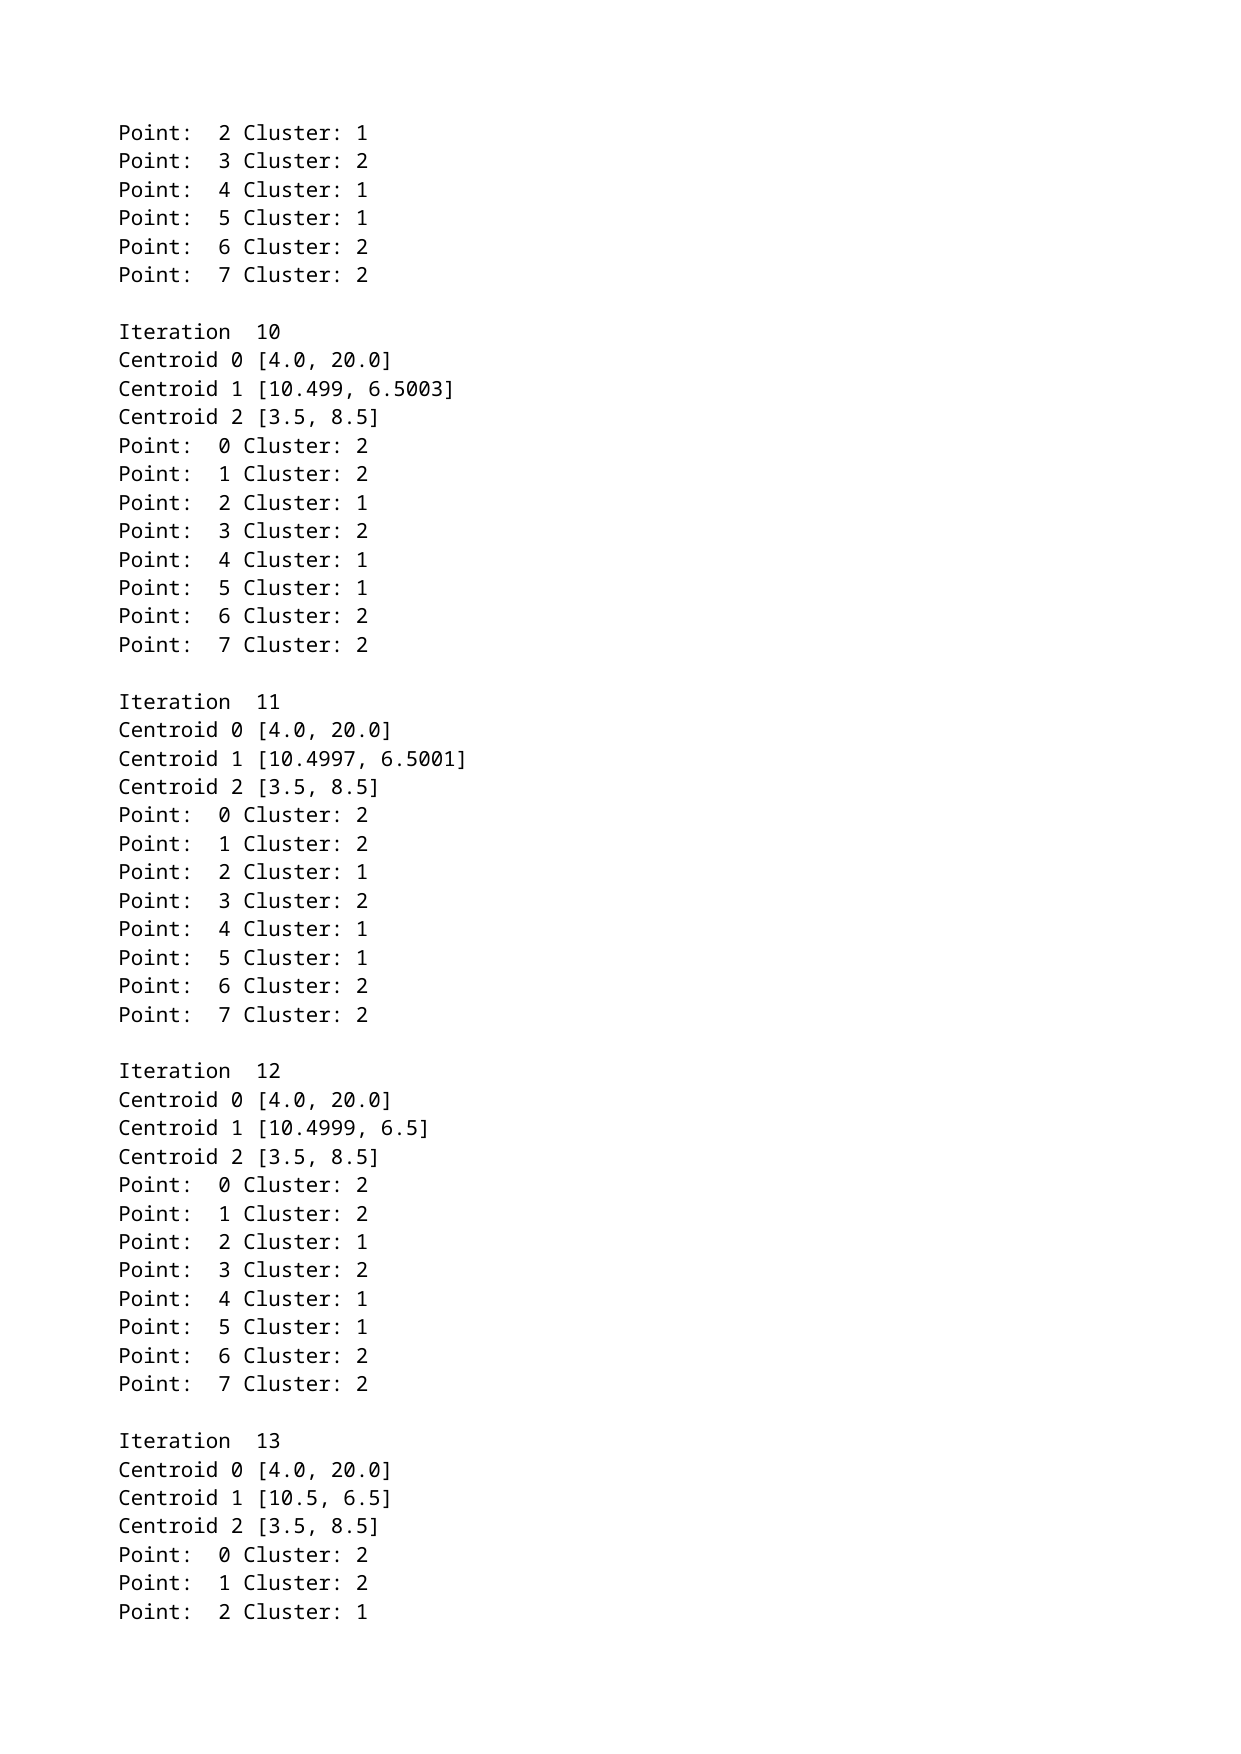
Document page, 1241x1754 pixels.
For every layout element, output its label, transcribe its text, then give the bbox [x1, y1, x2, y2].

text Point: 6 Cluster: 2 [118, 1341, 1122, 1369]
text Point: 4 Cluster: 1 [118, 175, 1122, 203]
text Point: 5 Cluster: 1 [118, 943, 1122, 971]
text Point: 7 Cluster: 2 [118, 1369, 1122, 1398]
text Point: 0 Cluster: 2 [118, 1170, 1122, 1199]
text Point: 3 Cluster: 2 [118, 886, 1122, 914]
text Centroid 0 [4.0, 20.0] [118, 346, 1122, 374]
text Point: 0 Cluster: 2 [118, 801, 1122, 829]
text Point: 7 Cluster: 2 [118, 1000, 1122, 1028]
text Iteration 13 [118, 1426, 1122, 1455]
text Point: 3 Cluster: 2 [118, 1256, 1122, 1284]
text Centroid 0 [4.0, 20.0] [118, 1085, 1122, 1113]
text Point: 2 Cluster: 1 [118, 1597, 1122, 1625]
text Centroid 0 [4.0, 20.0] [118, 715, 1122, 744]
text Iteration 12 [118, 1057, 1122, 1085]
text Point: 0 Cluster: 2 [118, 431, 1122, 459]
text Point: 4 Cluster: 1 [118, 545, 1122, 573]
text Iteration 11 [118, 687, 1122, 715]
text Point: 6 Cluster: 2 [118, 232, 1122, 260]
text Point: 2 Cluster: 1 [118, 1227, 1122, 1256]
text Point: 4 Cluster: 1 [118, 1284, 1122, 1312]
text Point: 7 Cluster: 2 [118, 630, 1122, 658]
text Centroid 1 [10.5, 6.5] [118, 1483, 1122, 1512]
text Point: 6 Cluster: 2 [118, 602, 1122, 630]
text Point: 5 Cluster: 1 [118, 203, 1122, 232]
text Point: 1 Cluster: 2 [118, 1568, 1122, 1597]
text Point: 2 Cluster: 1 [118, 118, 1122, 147]
text Point: 7 Cluster: 2 [118, 260, 1122, 289]
text Iteration 10 [118, 317, 1122, 346]
text Point: 1 Cluster: 2 [118, 1199, 1122, 1227]
text Centroid 2 [3.5, 8.5] [118, 1142, 1122, 1170]
text Centroid 1 [10.499, 6.5003] [118, 374, 1122, 402]
text Point: 4 Cluster: 1 [118, 914, 1122, 943]
text Point: 0 Cluster: 2 [118, 1540, 1122, 1568]
text Centroid 0 [4.0, 20.0] [118, 1455, 1122, 1483]
text Centroid 2 [3.5, 8.5] [118, 772, 1122, 801]
text Centroid 1 [10.4997, 6.5001] [118, 744, 1122, 772]
text Centroid 2 [3.5, 8.5] [118, 402, 1122, 431]
text Point: 5 Cluster: 1 [118, 1312, 1122, 1341]
text Point: 3 Cluster: 2 [118, 516, 1122, 545]
text Centroid 1 [10.4999, 6.5] [118, 1113, 1122, 1142]
text Point: 6 Cluster: 2 [118, 971, 1122, 1000]
text Point: 5 Cluster: 1 [118, 573, 1122, 602]
text Centroid 2 [3.5, 8.5] [118, 1512, 1122, 1540]
text Point: 1 Cluster: 2 [118, 829, 1122, 857]
text Point: 2 Cluster: 1 [118, 857, 1122, 886]
text Point: 2 Cluster: 1 [118, 488, 1122, 516]
text Point: 1 Cluster: 2 [118, 459, 1122, 488]
text Point: 3 Cluster: 2 [118, 147, 1122, 175]
